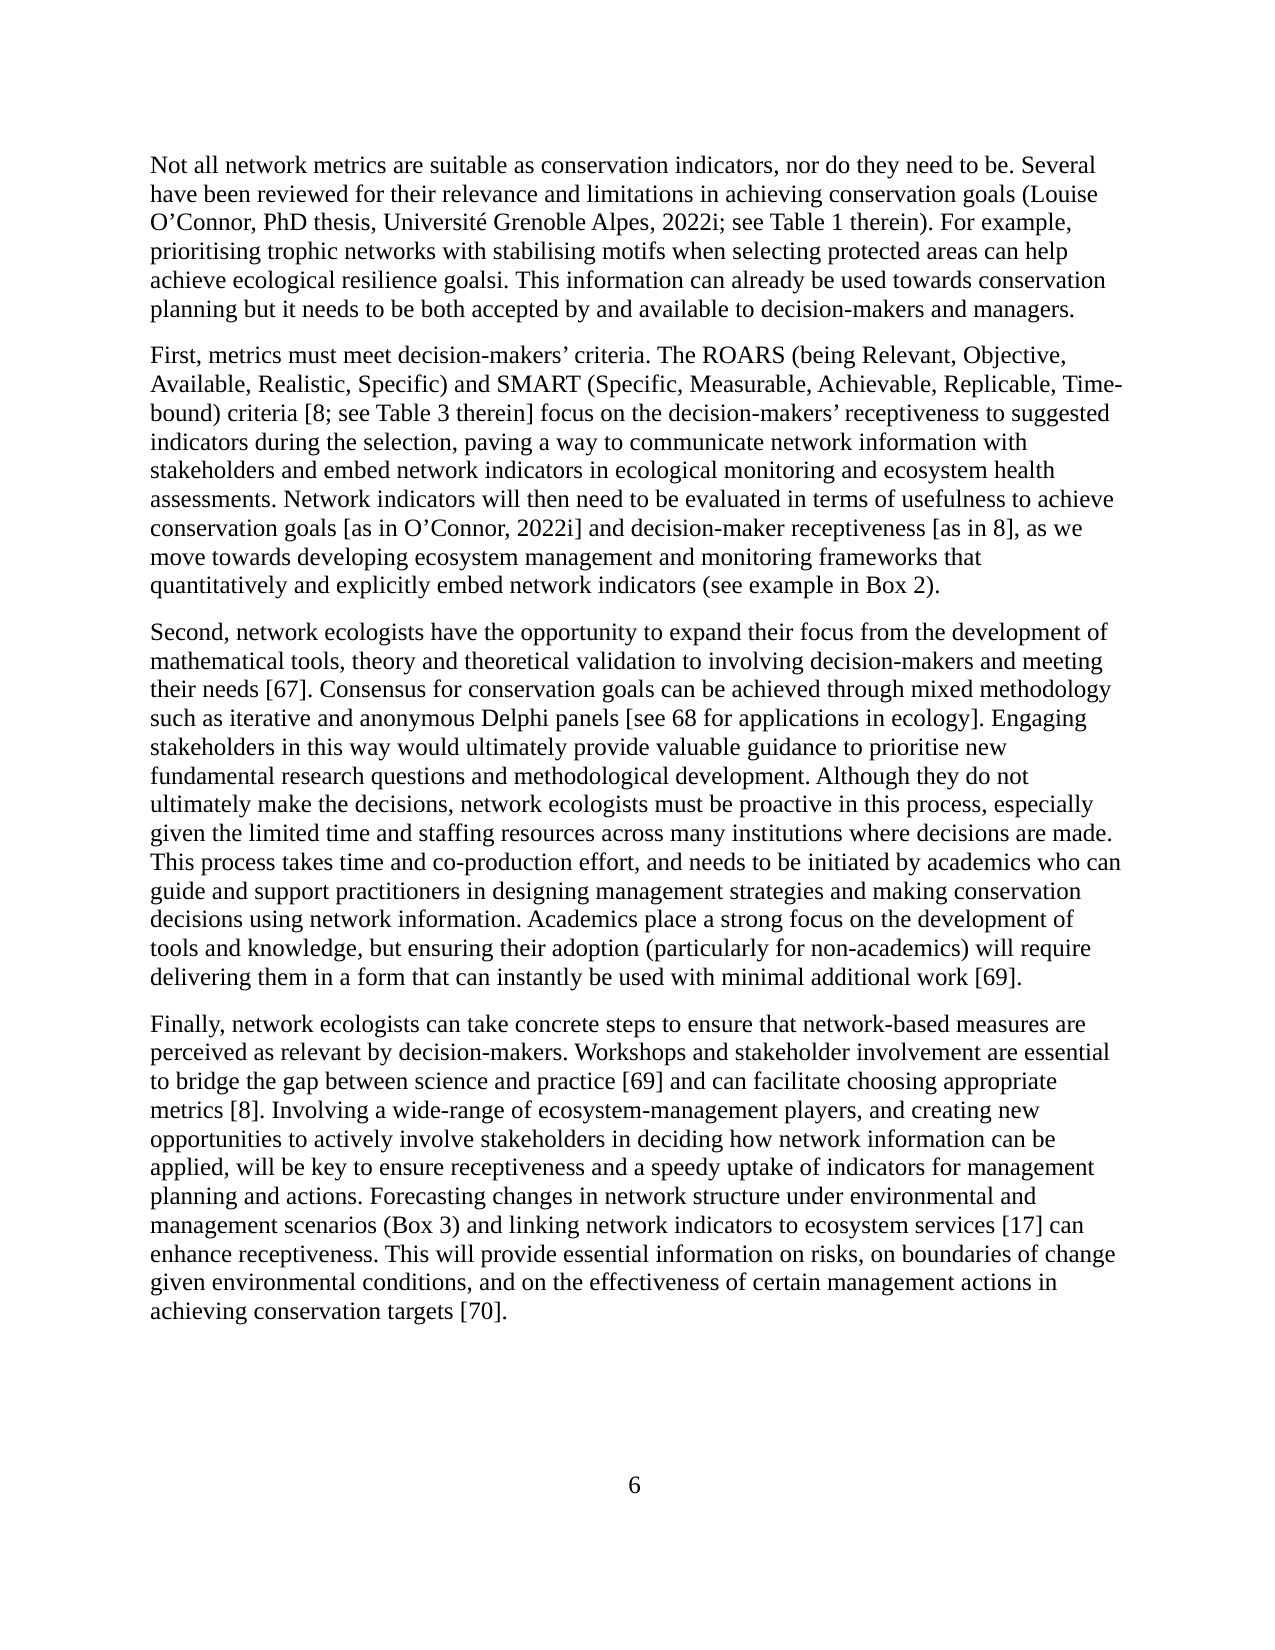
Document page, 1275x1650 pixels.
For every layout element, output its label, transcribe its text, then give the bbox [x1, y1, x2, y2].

text Second, network ecologists have the opportunity to expand their focus from the development of mathematical tools, theory and theoretical validation to involving decision-makers and meeting their needs [67]. Consensus for conservation goals can be achieved through mixed methodology such as iterative and anonymous Delphi panels [see 68 for applications in ecology]. Engaging stakeholders in this way would ultimately provide valuable guidance to prioritise new fundamental research questions and methodological development. Although they do not ultimately make the decisions, network ecologists must be proactive in this process, especially given the limited time and staffing resources across many institutions where decisions are made. This process takes time and co-production effort, and needs to be initiated by academics who can guide and support practitioners in designing management strategies and making conservation decisions using network information. Academics place a strong focus on the development of tools and knowledge, but ensuring their adoption (particularly for non-academics) will require delivering them in a form that can instantly be used with minimal additional work [69]. [150, 617, 1125, 991]
text Not all network metrics are suitable as conservation indicators, nor do they need to be. Several have been reviewed for their relevance and limitations in achieving conservation goals (Louise O’Connor, PhD thesis, Université Grenoble Alpes, 2022i; see Table 1 therein). For example, prioritising trophic networks with stabilising motifs when selecting protected areas can help achieve ecological resilience goalsi. This information can already be used towards conservation planning but it needs to be both accepted by and available to decision-makers and managers. [150, 150, 1125, 322]
text Finally, network ecologists can take concrete steps to ensure that network-based measures are perceived as relevant by decision-makers. Workshops and stakeholder involvement are essential to bridge the gap between science and practice [69] and can facilitate choosing appropriate metrics [8]. Involving a wide-range of ecosystem-management players, and creating new opportunities to actively involve stakeholders in deciding how network information can be applied, will be key to ensure receptiveness and a speedy uptake of indicators for management planning and actions. Forecasting changes in network structure under environmental and management scenarios (Box 3) and linking network indicators to ecosystem services [17] can enhance receptiveness. This will provide essential information on risks, on boundaries of change given environmental conditions, and on the effectiveness of certain management actions in achieving conservation targets [70]. [150, 1009, 1125, 1325]
text First, metrics must meet decision-makers’ criteria. The ROARS (being Relevant, Objective, Available, Realistic, Specific) and SMART (Specific, Measurable, Achievable, Replicable, Time-bound) criteria [8; see Table 3 therein] focus on the decision-makers’ receptiveness to suggested indicators during the selection, paving a way to communicate network information with stakeholders and embed network indicators in ecological monitoring and ecosystem health assessments. Network indicators will then need to be evaluated in terms of usefulness to achieve conservation goals [as in O’Connor, 2022i] and decision-maker receptiveness [as in 8], as we move towards developing ecosystem management and monitoring frameworks that quantitatively and explicitly embed network indicators (see example in Box 2). [150, 340, 1125, 599]
